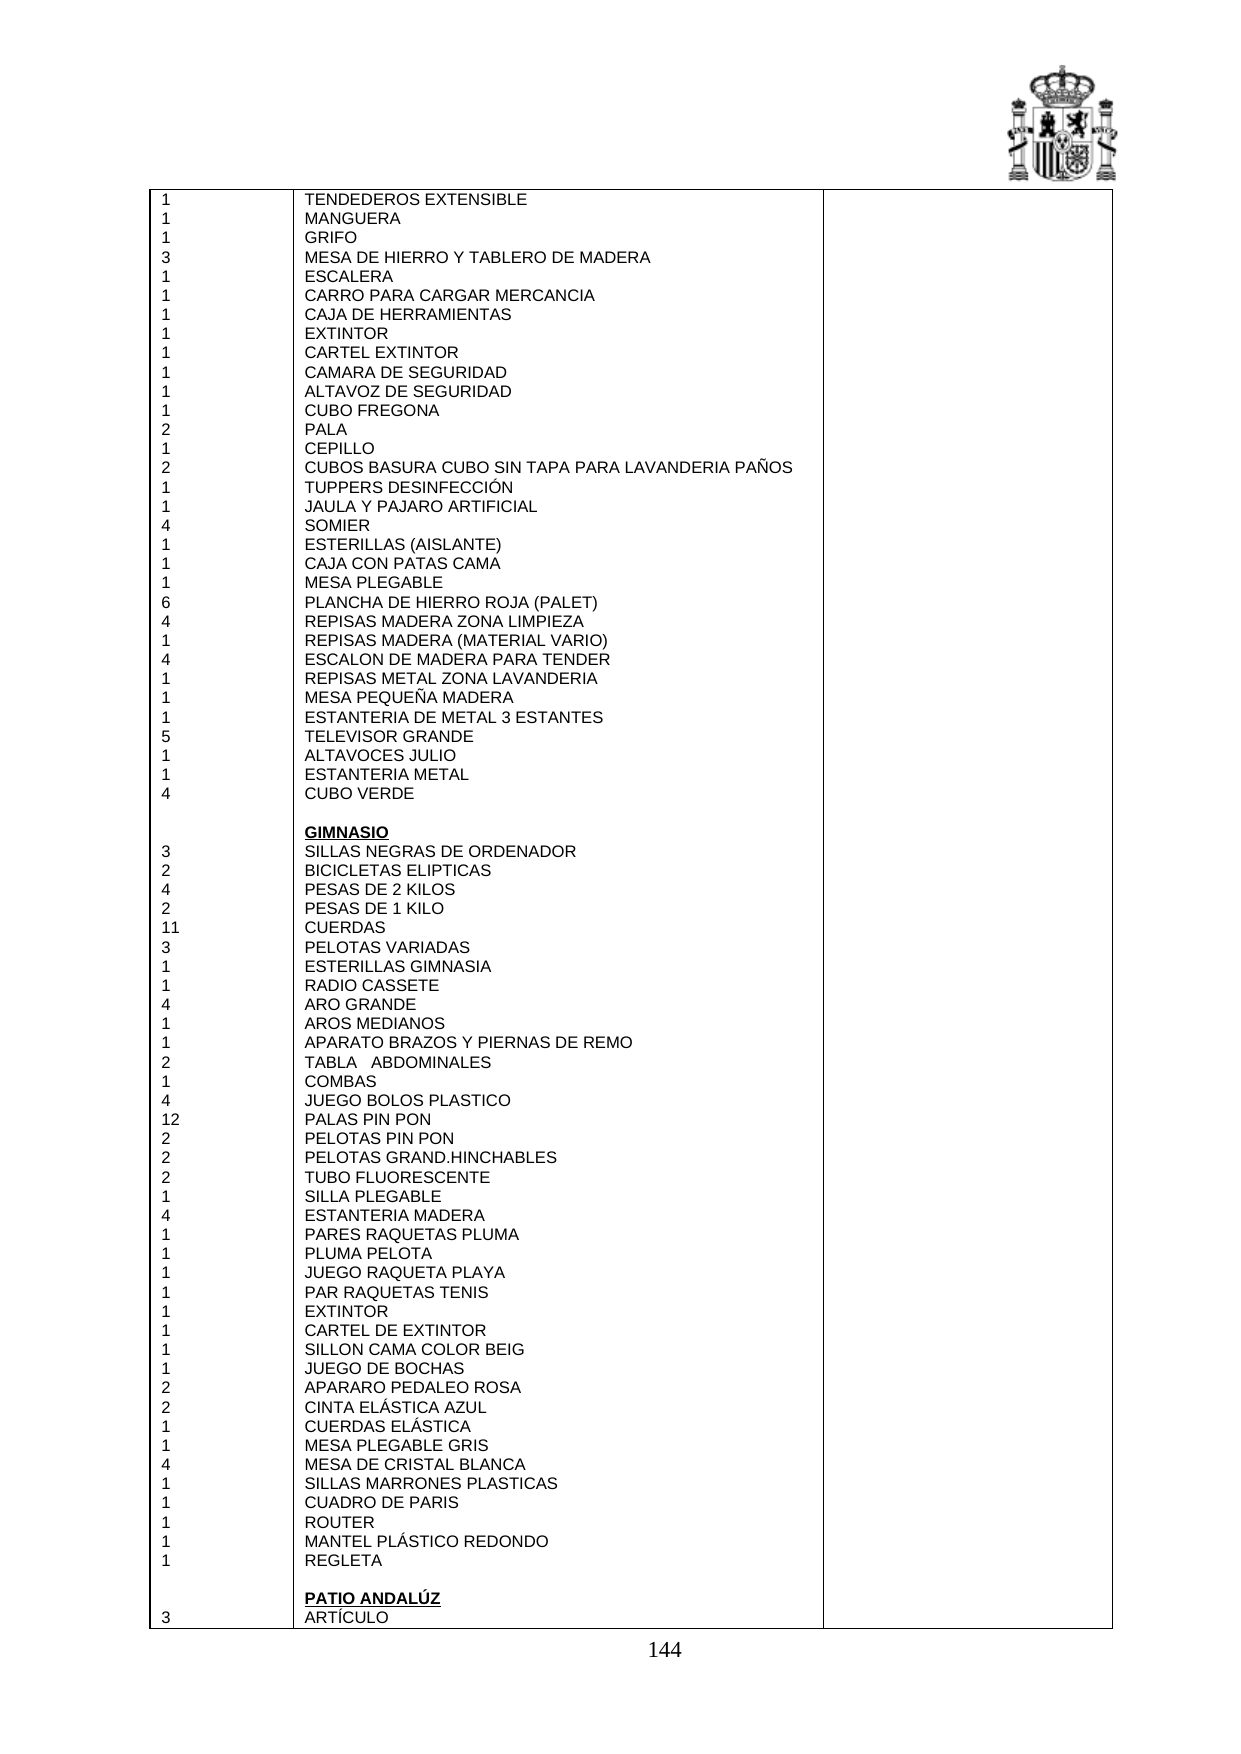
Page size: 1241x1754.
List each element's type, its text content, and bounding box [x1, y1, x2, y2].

table_cell 1 1 1 3 1 1 1 1 1 1 1 1 2 1 2 1 1 4 1 1 1 6 4 1 4 1 1 1 5 1 1 4 3 2 4 2 11 3 1 1 4 1 1 2 1 4 12 2 2 2 1 4 1 1 1 1 1 1 1 1 2 2 1 1 4 1 1 1 1 1 3 [151, 190, 293, 1627]
table_cell TENDEDEROS EXTENSIBLE MANGUERA GRIFO MESA DE HIERRO Y TABLERO DE MADERA ESCALERA CARRO PARA CARGAR MERCANCIA CAJA DE HERRAMIENTAS EXTINTOR CARTEL EXTINTOR CAMARA DE SEGURIDAD ALTAVOZ DE SEGURIDAD CUBO FREGONA PALA CEPILLO CUBOS BASURA CUBO SIN TAPA PARA LAVANDERIA PAÑOS TUPPERS DESINFECCIÓN JAULA Y PAJARO ARTIFICIAL SOMIER ESTERILLAS (AISLANTE) CAJA CON PATAS CAMA MESA PLEGABLE PLANCHA DE HIERRO ROJA (PALET) REPISAS MADERA ZONA LIMPIEZA REPISAS MADERA (MATERIAL VARIO) ESCALON DE MADERA PARA TENDER REPISAS METAL ZONA LAVANDERIA MESA PEQUEÑA MADERA ESTANTERIA DE METAL 3 ESTANTES TELEVISOR GRANDE ALTAVOCES JULIO ESTANTERIA METAL CUBO VERDE GIMNASIO SILLAS NEGRAS DE ORDENADOR BICICLETAS ELIPTICAS PESAS DE 2 KILOS PESAS DE 1 KILO CUERDAS PELOTAS VARIADAS ESTERILLAS GIMNASIA RADIO CASSETE ARO GRANDE AROS MEDIANOS APARATO BRAZOS Y PIERNAS DE REMO TABLA ABDOMINALES COMBAS JUEGO BOLOS PLASTICO PALAS PIN PON PELOTAS PIN PON PELOTAS GRAND.HINCHABLES TUBO FLUORESCENTE SILLA PLEGABLE ESTANTERIA MADERA PARES RAQUETAS PLUMA PLUMA PELOTA JUEGO RAQUETA PLAYA PAR RAQUETAS TENIS EXTINTOR CARTEL DE EXTINTOR SILLON CAMA COLOR BEIG JUEGO DE BOCHAS APARARO PEDALEO ROSA CINTA ELÁSTICA AZUL CUERDAS ELÁSTICA MESA PLEGABLE GRIS MESA DE CRISTAL BLANCA SILLAS MARRONES PLASTICAS CUADRO DE PARIS ROUTER MANTEL PLÁSTICO REDONDO REGLETA PATIO ANDALÚZ ARTÍCULO [294, 190, 823, 1627]
table_cell [824, 190, 1112, 1627]
